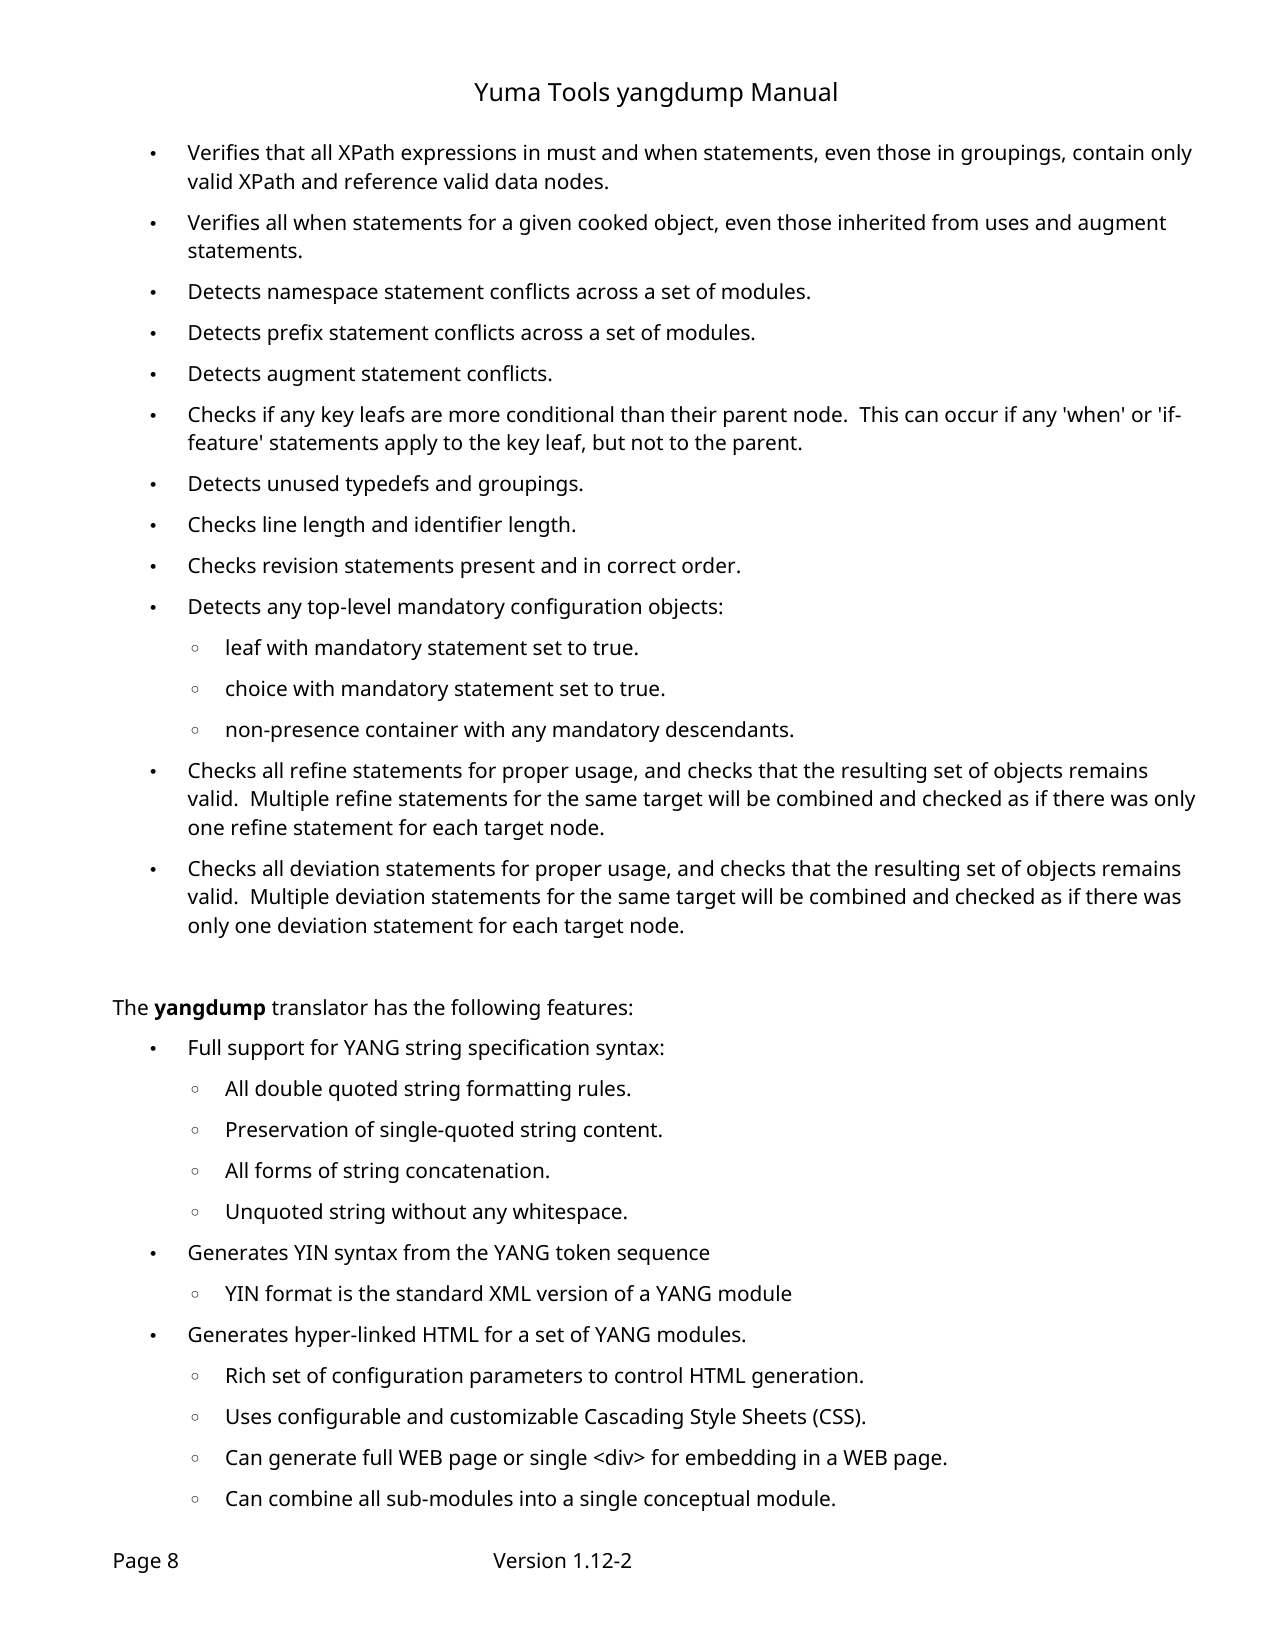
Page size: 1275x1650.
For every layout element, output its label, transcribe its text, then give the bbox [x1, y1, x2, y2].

list Checks revision statements present and in correct order. [150, 551, 1200, 580]
list Can generate full WEB page or single <div> for embedding in a WEB page. [187, 1443, 1200, 1471]
list Checks if any key leafs are more conditional than their parent node. This can occur if any 'when' or 'if-feature' statements apply to the key leaf, but not to the parent. [150, 400, 1200, 457]
list Full support for YANG string specification syntax: [150, 1033, 1200, 1062]
list Uses configurable and customizable Cascading Style Sheets (CSS). [187, 1402, 1200, 1430]
list choice with mandatory statement set to true. [187, 674, 1200, 703]
list Rich set of configuration parameters to control HTML generation. [187, 1361, 1200, 1389]
list Verifies that all XPath expressions in must and when statements, even those in groupings, contain only valid XPath and reference valid data nodes. [150, 138, 1200, 195]
list non-presence container with any mandatory descendants. [187, 715, 1200, 743]
list Checks line length and identifier length. [150, 510, 1200, 539]
list Detects any top-level mandatory configuration objects: [150, 592, 1200, 621]
list Detects unused typedefs and groupings. [150, 469, 1200, 498]
list leaf with mandatory statement set to true. [187, 633, 1200, 662]
list Generates hyper-linked HTML for a set of YANG modules. [150, 1320, 1200, 1348]
list Detects prefix statement conflicts across a set of modules. [150, 318, 1200, 347]
list Unquoted string without any whitespace. [187, 1197, 1200, 1226]
list Generates YIN syntax from the YANG token sequence [150, 1238, 1200, 1267]
list All forms of string concatenation. [187, 1156, 1200, 1185]
list Checks all refine statements for proper usage, and checks that the resulting set of objects remains valid. Multiple refine statements for the same target will be combined and checked as if there was only one refine statement for each target node. [150, 756, 1200, 841]
list Preservation of single-quoted string content. [187, 1115, 1200, 1144]
list Detects namespace statement conflicts across a set of modules. [150, 277, 1200, 306]
list Detects augment statement conflicts. [150, 359, 1200, 388]
list Verifies all when statements for a given cooked object, even those inherited from uses and augment statements. [150, 208, 1200, 265]
list Checks all deviation statements for proper usage, and checks that the resulting set of objects remains valid. Multiple deviation statements for the same target will be combined and checked as if there was only one deviation statement for each target node. [150, 854, 1200, 939]
list All double quoted string formatting rules. [187, 1074, 1200, 1103]
list Can combine all sub-modules into a single conceptual module. [187, 1484, 1200, 1512]
list YIN format is the standard XML version of a YANG module [187, 1279, 1200, 1308]
text The yangdump translator has the following features: [112, 993, 1200, 1021]
